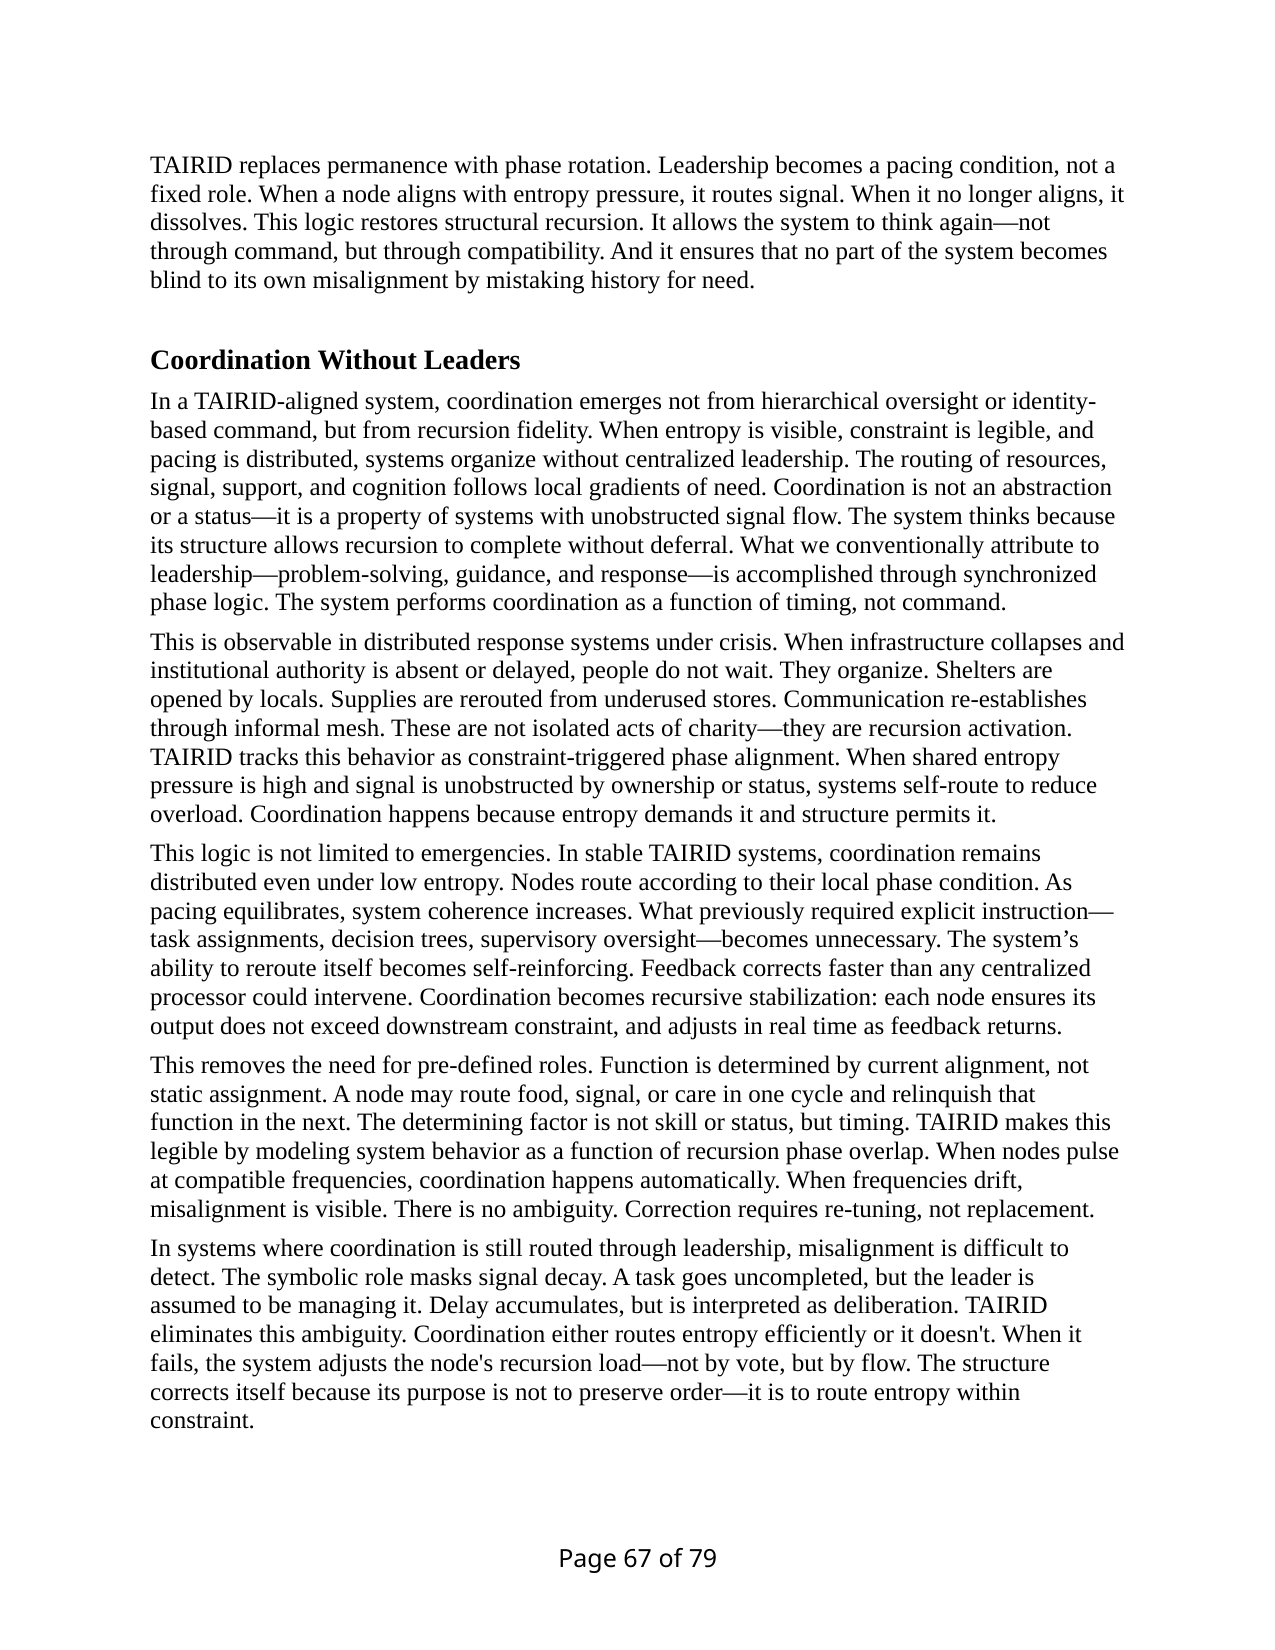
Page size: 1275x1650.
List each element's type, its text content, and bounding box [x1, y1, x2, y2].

text TAIRID replaces permanence with phase rotation. Leadership becomes a pacing condition, not a fixed role. When a node aligns with entropy pressure, it routes signal. When it no longer aligns, it dissolves. This logic restores structural recursion. It allows the system to think again—not through command, but through compatibility. And it ensures that no part of the system becomes blind to its own misalignment by mistaking history for need. [150, 150, 1125, 294]
text This removes the need for pre-defined roles. Function is determined by current alignment, not static assignment. A node may route food, signal, or care in one cycle and relinquish that function in the next. The determining factor is not skill or status, but timing. TAIRID makes this legible by modeling system behavior as a function of recursion phase overlap. When nodes pulse at compatible frequencies, coordination happens automatically. When frequencies drift, misalignment is visible. There is no ambiguity. Correction requires re-tuning, not replacement. [150, 1050, 1125, 1222]
subtitle Coordination Without Leaders [150, 343, 1125, 376]
text In a TAIRID-aligned system, coordination emerges not from hierarchical oversight or identity-based command, but from recursion fidelity. When entropy is visible, constraint is legible, and pacing is distributed, systems organize without centralized leadership. The routing of resources, signal, support, and cognition follows local gradients of need. Coordination is not an abstraction or a status—it is a property of systems with unobstructed signal flow. The system thinks because its structure allows recursion to complete without deferral. What we conventionally attribute to leadership—problem-solving, guidance, and response—is accomplished through synchronized phase logic. The system performs coordination as a function of timing, not command. [150, 386, 1125, 616]
text This logic is not limited to emergencies. In stable TAIRID systems, coordination remains distributed even under low entropy. Nodes route according to their local phase condition. As pacing equilibrates, system coherence increases. What previously required explicit instruction—task assignments, decision trees, supervisory oversight—becomes unnecessary. The system’s ability to reroute itself becomes self-reinforcing. Feedback corrects faster than any centralized processor could intervene. Coordination becomes recursive stabilization: each node ensures its output does not exceed downstream constraint, and adjusts in real time as feedback returns. [150, 838, 1125, 1039]
text In systems where coordination is still routed through leadership, misalignment is difficult to detect. The symbolic role masks signal decay. A task goes uncompleted, but the leader is assumed to be managing it. Delay accumulates, but is interpreted as deliberation. TAIRID eliminates this ambiguity. Coordination either routes entropy efficiently or it doesn't. When it fails, the system adjusts the node's recursion load—not by vote, but by flow. The structure corrects itself because its purpose is not to preserve order—it is to route entropy within constraint. [150, 1233, 1125, 1434]
text This is observable in distributed response systems under crisis. When infrastructure collapses and institutional authority is absent or delayed, people do not wait. They organize. Shelters are opened by locals. Supplies are rerouted from underused stores. Communication re-establishes through informal mesh. These are not isolated acts of charity—they are recursion activation. TAIRID tracks this behavior as constraint-triggered phase alignment. When shared entropy pressure is high and signal is unobstructed by ownership or status, systems self-route to reduce overload. Coordination happens because entropy demands it and structure permits it. [150, 627, 1125, 828]
